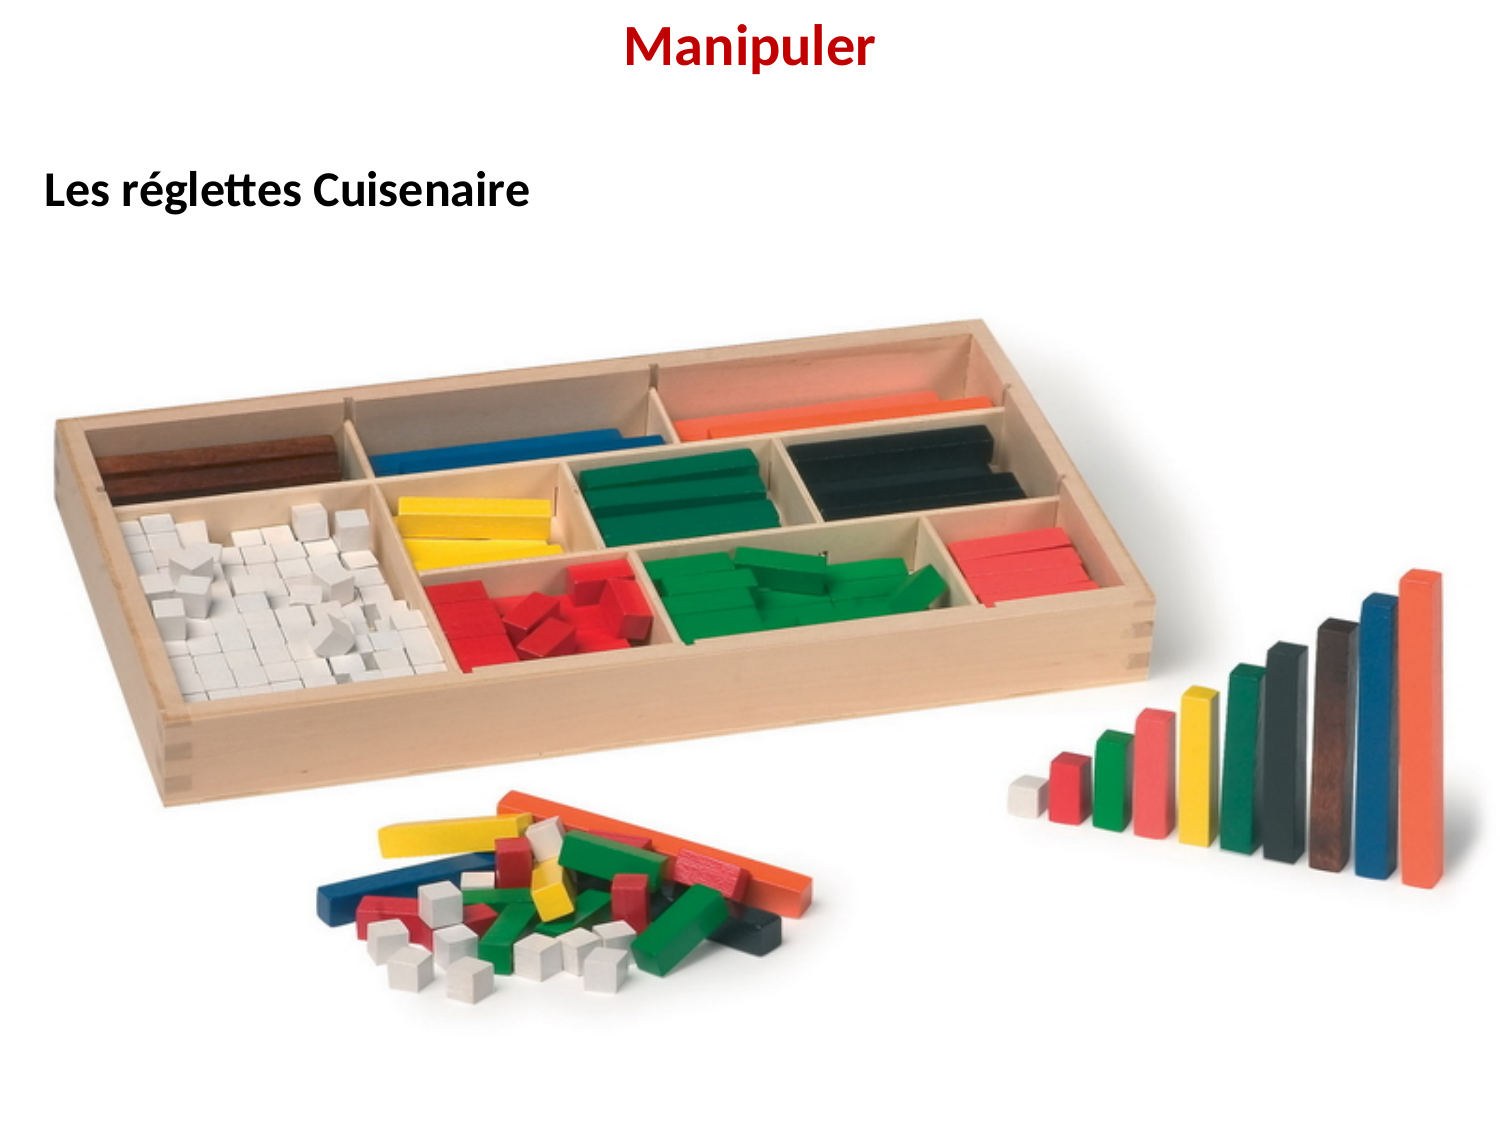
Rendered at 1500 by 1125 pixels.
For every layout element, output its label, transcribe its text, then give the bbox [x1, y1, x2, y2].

text_box Manipuler [312, 0, 1187, 85]
text_box Les réglettes Cuisenaire [29, 148, 1459, 224]
picture [0, 148, 1500, 1121]
